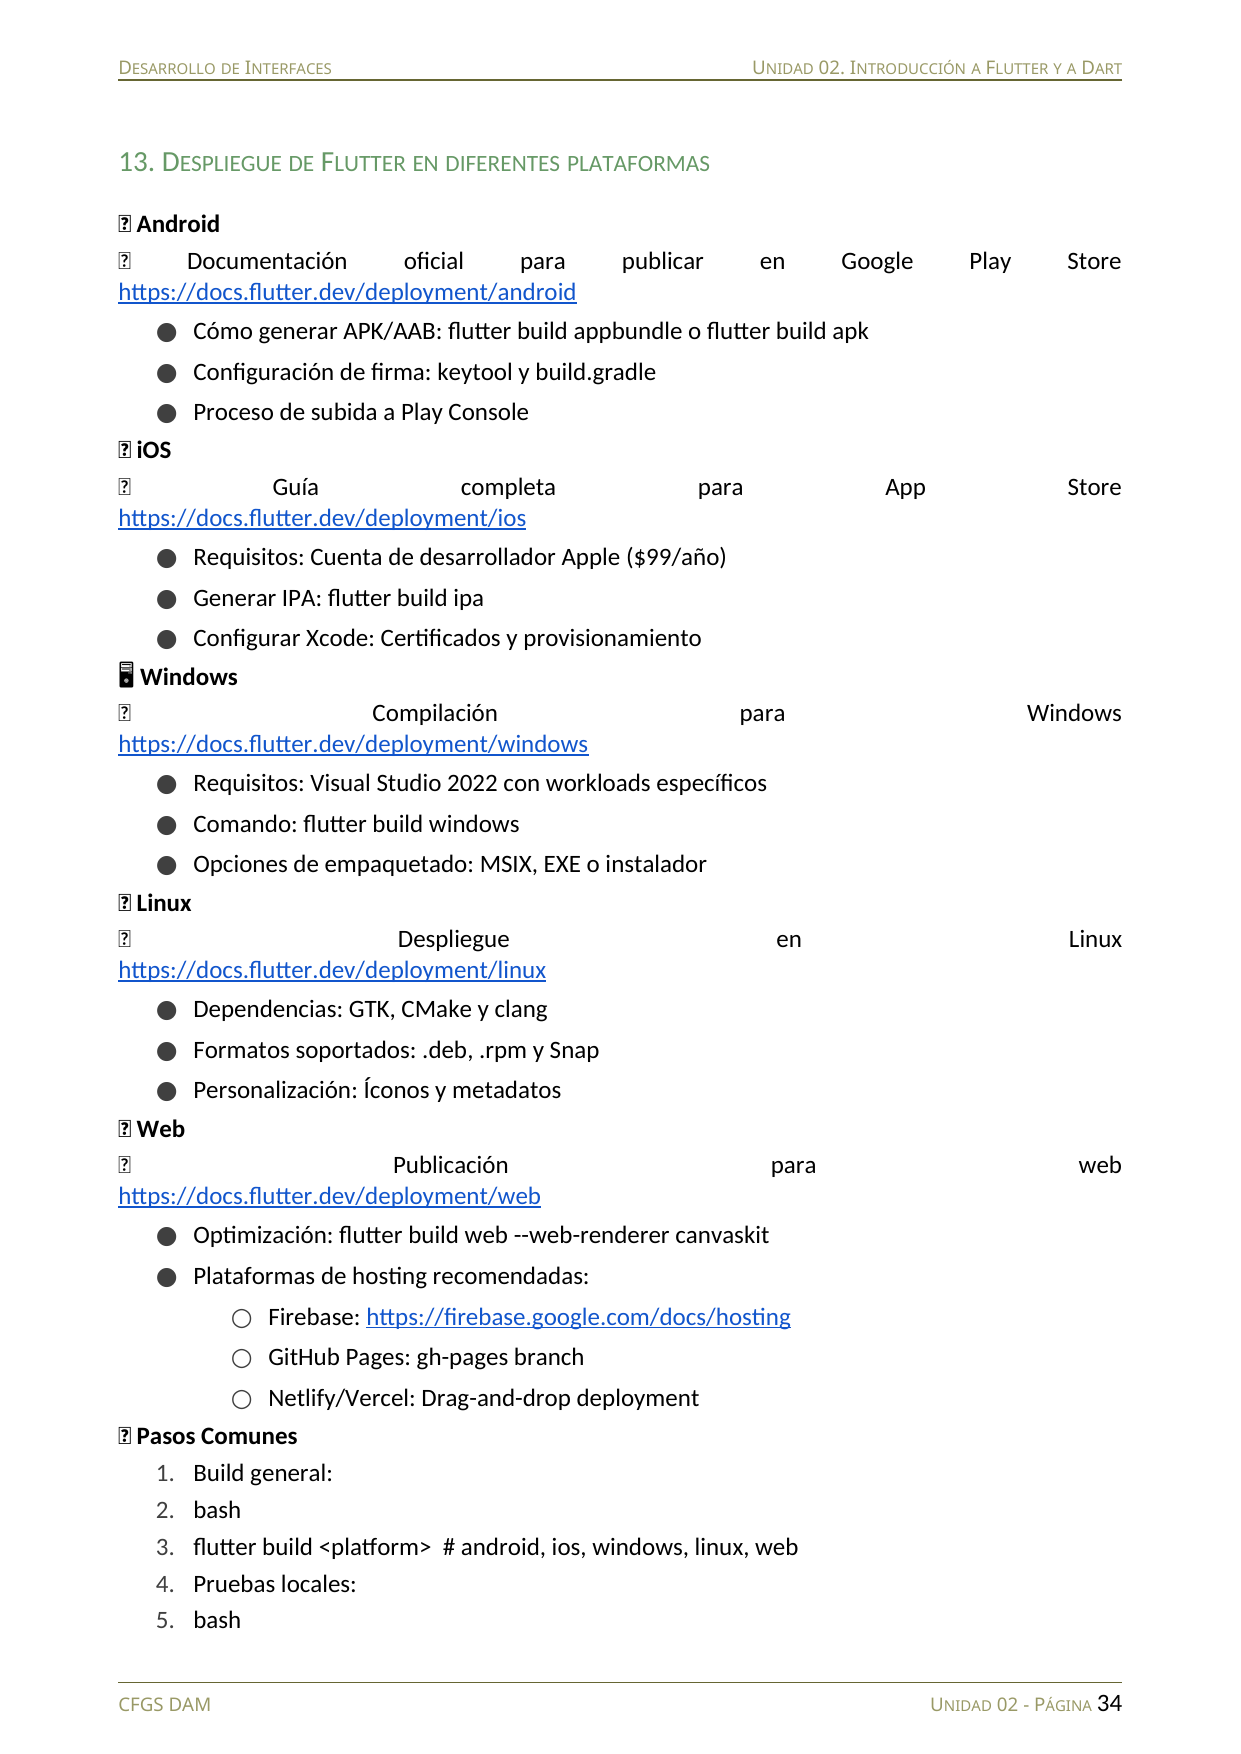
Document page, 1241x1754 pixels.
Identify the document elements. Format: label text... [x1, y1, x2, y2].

list Opciones de empaquetado: MSIX, EXE o instalador [156, 846, 1122, 880]
list Configuración de firma: keytool y build.gradle [156, 353, 1122, 388]
list Personalización: Íconos y metadatos [156, 1072, 1122, 1106]
list Plataformas de hosting recomendadas: [156, 1258, 1122, 1292]
list Generar IPA: flutter build ipa [156, 579, 1122, 614]
list GitHub Pages: gh-pages branch [231, 1339, 1122, 1373]
list Dependencias: GTK, CMake y clang [156, 991, 1122, 1025]
text 🌐 Web [118, 1113, 1122, 1143]
text 🐧 Linux [118, 887, 1122, 917]
list Comando: flutter build windows [156, 806, 1122, 840]
list bash [156, 1494, 1122, 1524]
text 🔗 Despliegue en Linux https://docs.flutter.dev/deployment/linux [118, 924, 1122, 985]
text 🔗 Publicación para web https://docs.flutter.dev/deployment/web [118, 1150, 1122, 1211]
list Netlify/Vercel: Drag-and-drop deployment [231, 1379, 1122, 1413]
list Proceso de subida a Play Console [156, 394, 1122, 428]
list Firebase: https://firebase.google.com/docs/hosting [231, 1298, 1122, 1332]
list Formatos soportados: .deb, .rpm y Snap [156, 1032, 1122, 1066]
text 🔗 Documentación oficial para publicar en Google Play Store https://docs.flutter.dev/deployment/android [118, 246, 1122, 307]
list Requisitos: Visual Studio 2022 con workloads específicos [156, 765, 1122, 799]
list flutter build <platform> # android, ios, windows, linux, web [156, 1531, 1122, 1561]
text 🖥️ Windows [118, 661, 1122, 691]
text 🔗 Compilación para Windows https://docs.flutter.dev/deployment/windows [118, 698, 1122, 759]
list bash [156, 1605, 1122, 1635]
subtitle 13. Despliegue de Flutter en diferentes plataformas [118, 143, 1122, 178]
text 🍏 iOS [118, 434, 1122, 465]
list Optimización: flutter build web --web-renderer canvaskit [156, 1217, 1122, 1251]
text 📱 Android [118, 208, 1122, 239]
list Cómo generar APK/AAB: flutter build appbundle o flutter build apk [156, 313, 1122, 347]
list Pruebas locales: [156, 1568, 1122, 1598]
text 📌 Pasos Comunes [118, 1420, 1122, 1450]
list Requisitos: Cuenta de desarrollador Apple ($99/año) [156, 539, 1122, 573]
text 🔗 Guía completa para App Store https://docs.flutter.dev/deployment/ios [118, 472, 1122, 533]
list Configurar Xcode: Certificados y provisionamiento [156, 620, 1122, 654]
list Build general: [156, 1457, 1122, 1487]
